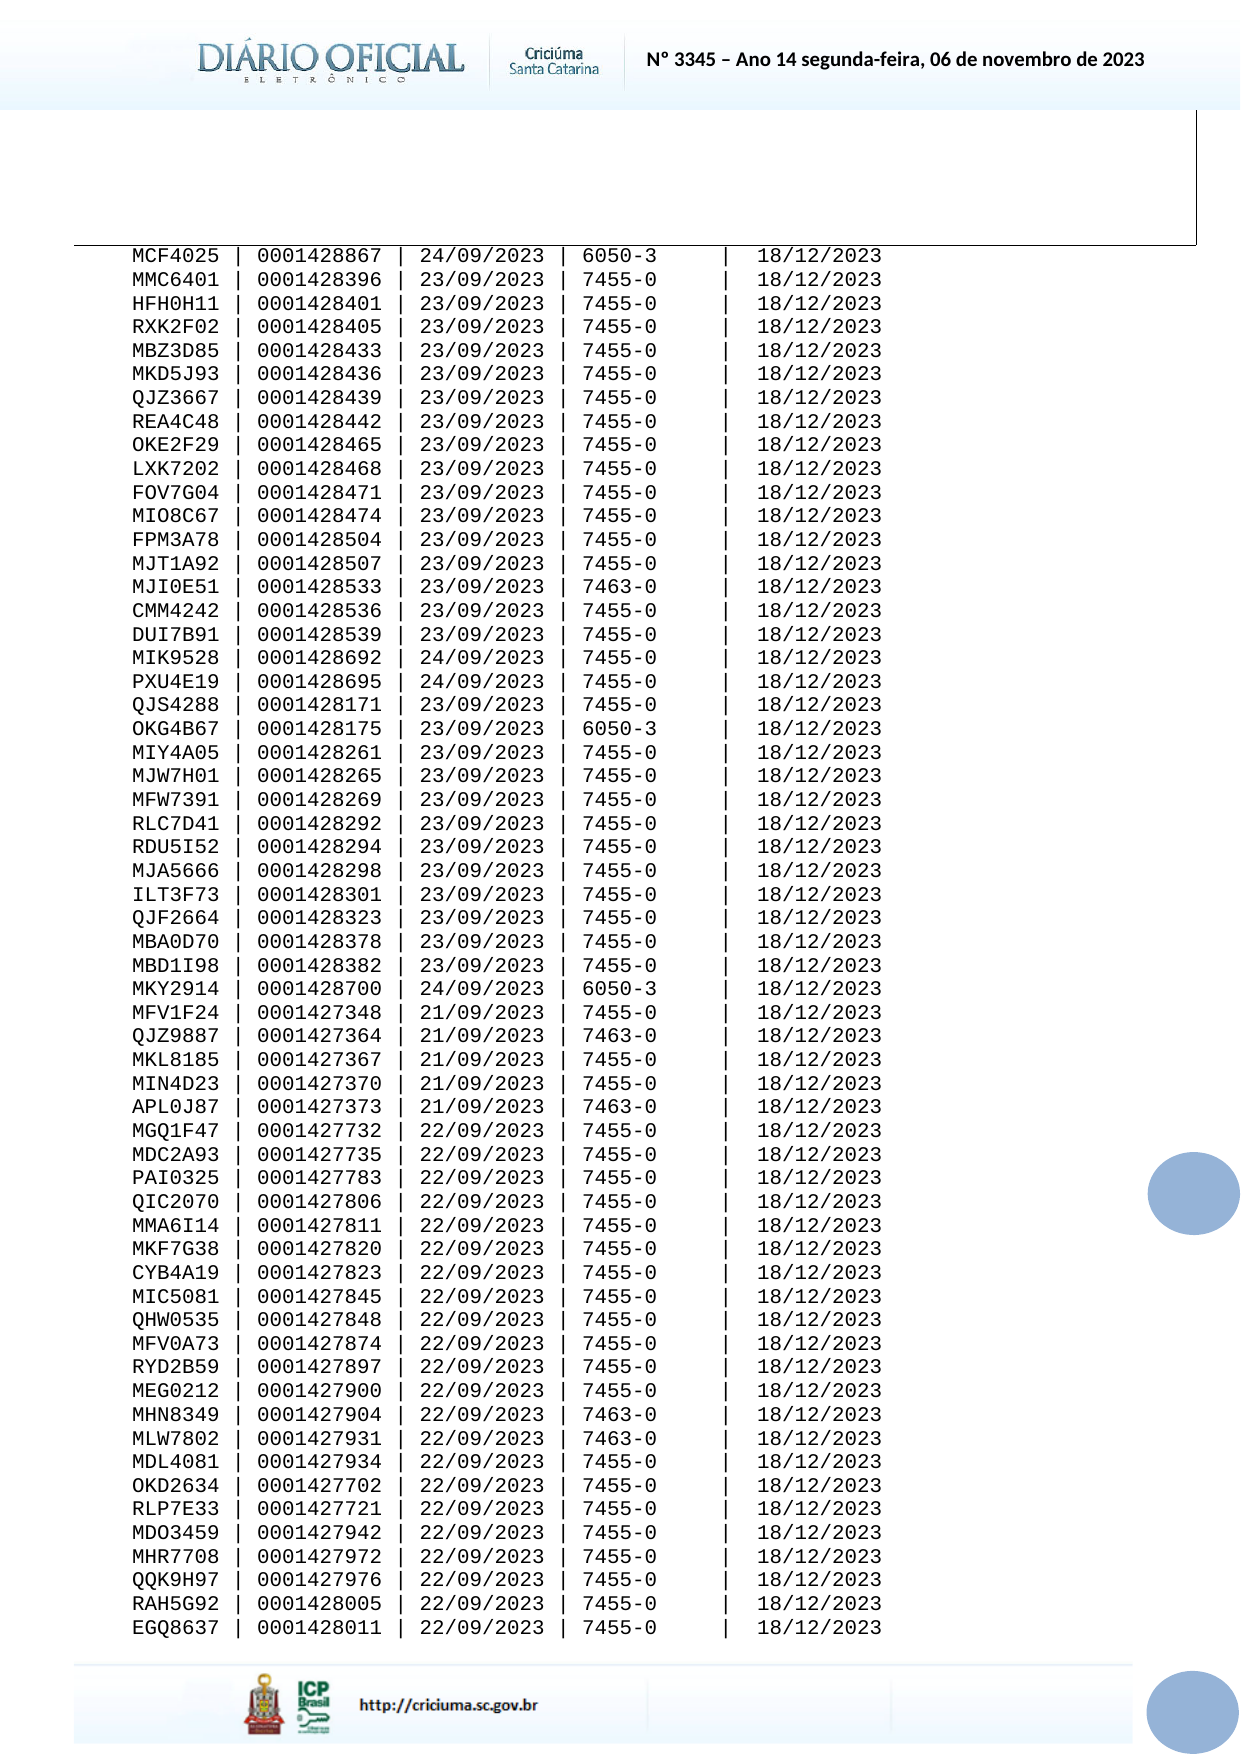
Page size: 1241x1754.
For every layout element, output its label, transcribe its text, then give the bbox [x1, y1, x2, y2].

text HFH0H11 | 0001428401 | 23/09/2023 | 7455-0 | 18/12/2023 [44, 292, 1196, 316]
text RXK2F02 | 0001428405 | 23/09/2023 | 7455-0 | 18/12/2023 [44, 316, 1196, 340]
text MKY2914 | 0001428700 | 24/09/2023 | 6050-3 | 18/12/2023 [44, 978, 1196, 1002]
text FOV7G04 | 0001428471 | 23/09/2023 | 7455-0 | 18/12/2023 [44, 482, 1196, 505]
text RLC7D41 | 0001428292 | 23/09/2023 | 7455-0 | 18/12/2023 [44, 813, 1196, 836]
text APL0J87 | 0001427373 | 21/09/2023 | 7463-0 | 18/12/2023 [44, 1096, 1196, 1120]
text MIY4A05 | 0001428261 | 23/09/2023 | 7455-0 | 18/12/2023 [44, 742, 1196, 765]
text MFV0A73 | 0001427874 | 22/09/2023 | 7455-0 | 18/12/2023 [44, 1333, 1196, 1357]
text MJA5666 | 0001428298 | 23/09/2023 | 7455-0 | 18/12/2023 [44, 860, 1196, 884]
text MHR7708 | 0001427972 | 22/09/2023 | 7455-0 | 18/12/2023 [44, 1546, 1196, 1569]
text MIO8C67 | 0001428474 | 23/09/2023 | 7455-0 | 18/12/2023 [44, 505, 1196, 529]
text CYB4A19 | 0001427823 | 22/09/2023 | 7455-0 | 18/12/2023 [44, 1262, 1196, 1286]
text REA4C48 | 0001428442 | 23/09/2023 | 7455-0 | 18/12/2023 [44, 411, 1196, 434]
text QJS4288 | 0001428171 | 23/09/2023 | 7455-0 | 18/12/2023 [44, 694, 1196, 718]
text OKG4B67 | 0001428175 | 23/09/2023 | 6050-3 | 18/12/2023 [44, 718, 1196, 742]
text MDL4081 | 0001427934 | 22/09/2023 | 7455-0 | 18/12/2023 [44, 1451, 1196, 1475]
text MJW7H01 | 0001428265 | 23/09/2023 | 7455-0 | 18/12/2023 [44, 765, 1196, 789]
text QJF2664 | 0001428323 | 23/09/2023 | 7455-0 | 18/12/2023 [44, 907, 1196, 931]
text DUI7B91 | 0001428539 | 23/09/2023 | 7455-0 | 18/12/2023 [44, 623, 1196, 647]
text MMA6I14 | 0001427811 | 22/09/2023 | 7455-0 | 18/12/2023 [44, 1215, 1196, 1238]
text PXU4E19 | 0001428695 | 24/09/2023 | 7455-0 | 18/12/2023 [44, 671, 1196, 694]
text MIC5081 | 0001427845 | 22/09/2023 | 7455-0 | 18/12/2023 [44, 1286, 1196, 1309]
text MIN4D23 | 0001427370 | 21/09/2023 | 7455-0 | 18/12/2023 [44, 1073, 1196, 1096]
text ILT3F73 | 0001428301 | 23/09/2023 | 7455-0 | 18/12/2023 [44, 884, 1196, 907]
text MMC6401 | 0001428396 | 23/09/2023 | 7455-0 | 18/12/2023 [44, 269, 1196, 292]
text FPM3A78 | 0001428504 | 23/09/2023 | 7455-0 | 18/12/2023 [44, 529, 1196, 553]
text MEG0212 | 0001427900 | 22/09/2023 | 7455-0 | 18/12/2023 [44, 1380, 1196, 1404]
text MBD1I98 | 0001428382 | 23/09/2023 | 7455-0 | 18/12/2023 [44, 954, 1196, 978]
text EGQ8637 | 0001428011 | 22/09/2023 | 7455-0 | 18/12/2023 [44, 1617, 1196, 1640]
text MHN8349 | 0001427904 | 22/09/2023 | 7463-0 | 18/12/2023 [44, 1404, 1196, 1427]
text MFW7391 | 0001428269 | 23/09/2023 | 7455-0 | 18/12/2023 [44, 789, 1196, 813]
text RDU5I52 | 0001428294 | 23/09/2023 | 7455-0 | 18/12/2023 [44, 836, 1196, 860]
text MCF4025 | 0001428867 | 24/09/2023 | 6050-3 | 18/12/2023 [44, 245, 1196, 269]
text MBA0D70 | 0001428378 | 23/09/2023 | 7455-0 | 18/12/2023 [44, 931, 1196, 954]
text QHW0535 | 0001427848 | 22/09/2023 | 7455-0 | 18/12/2023 [44, 1309, 1196, 1333]
text MKD5J93 | 0001428436 | 23/09/2023 | 7455-0 | 18/12/2023 [44, 363, 1196, 387]
text PAI0325 | 0001427783 | 22/09/2023 | 7455-0 | 18/12/2023 [44, 1167, 1157, 1191]
text MIK9528 | 0001428692 | 24/09/2023 | 7455-0 | 18/12/2023 [44, 647, 1196, 671]
text MJI0E51 | 0001428533 | 23/09/2023 | 7463-0 | 18/12/2023 [44, 576, 1196, 600]
text MFV1F24 | 0001427348 | 21/09/2023 | 7455-0 | 18/12/2023 [44, 1002, 1196, 1026]
text QJZ9887 | 0001427364 | 21/09/2023 | 7463-0 | 18/12/2023 [44, 1026, 1196, 1049]
text RLP7E33 | 0001427721 | 22/09/2023 | 7455-0 | 18/12/2023 [44, 1498, 1196, 1522]
text MBZ3D85 | 0001428433 | 23/09/2023 | 7455-0 | 18/12/2023 [44, 340, 1196, 363]
text MDO3459 | 0001427942 | 22/09/2023 | 7455-0 | 18/12/2023 [44, 1522, 1196, 1546]
text MGQ1F47 | 0001427732 | 22/09/2023 | 7455-0 | 18/12/2023 [44, 1120, 1196, 1144]
text OKD2634 | 0001427702 | 22/09/2023 | 7455-0 | 18/12/2023 [44, 1475, 1196, 1498]
text QIC2070 | 0001427806 | 22/09/2023 | 7455-0 | 18/12/2023 [44, 1191, 1153, 1215]
text MLW7802 | 0001427931 | 22/09/2023 | 7463-0 | 18/12/2023 [44, 1427, 1196, 1451]
text MKL8185 | 0001427367 | 21/09/2023 | 7455-0 | 18/12/2023 [44, 1049, 1196, 1073]
text CMM4242 | 0001428536 | 23/09/2023 | 7455-0 | 18/12/2023 [44, 600, 1196, 623]
text QQK9H97 | 0001427976 | 22/09/2023 | 7455-0 | 18/12/2023 [44, 1569, 1196, 1593]
text MJT1A92 | 0001428507 | 23/09/2023 | 7455-0 | 18/12/2023 [44, 553, 1196, 576]
text LXK7202 | 0001428468 | 23/09/2023 | 7455-0 | 18/12/2023 [44, 458, 1196, 482]
text RYD2B59 | 0001427897 | 22/09/2023 | 7455-0 | 18/12/2023 [44, 1357, 1196, 1380]
text RAH5G92 | 0001428005 | 22/09/2023 | 7455-0 | 18/12/2023 [44, 1593, 1196, 1617]
text OKE2F29 | 0001428465 | 23/09/2023 | 7455-0 | 18/12/2023 [44, 434, 1196, 458]
text MDC2A93 | 0001427735 | 22/09/2023 | 7455-0 | 18/12/2023 [44, 1144, 1196, 1167]
text MKF7G38 | 0001427820 | 22/09/2023 | 7455-0 | 18/12/2023 [44, 1238, 1196, 1262]
text QJZ3667 | 0001428439 | 23/09/2023 | 7455-0 | 18/12/2023 [44, 387, 1196, 411]
